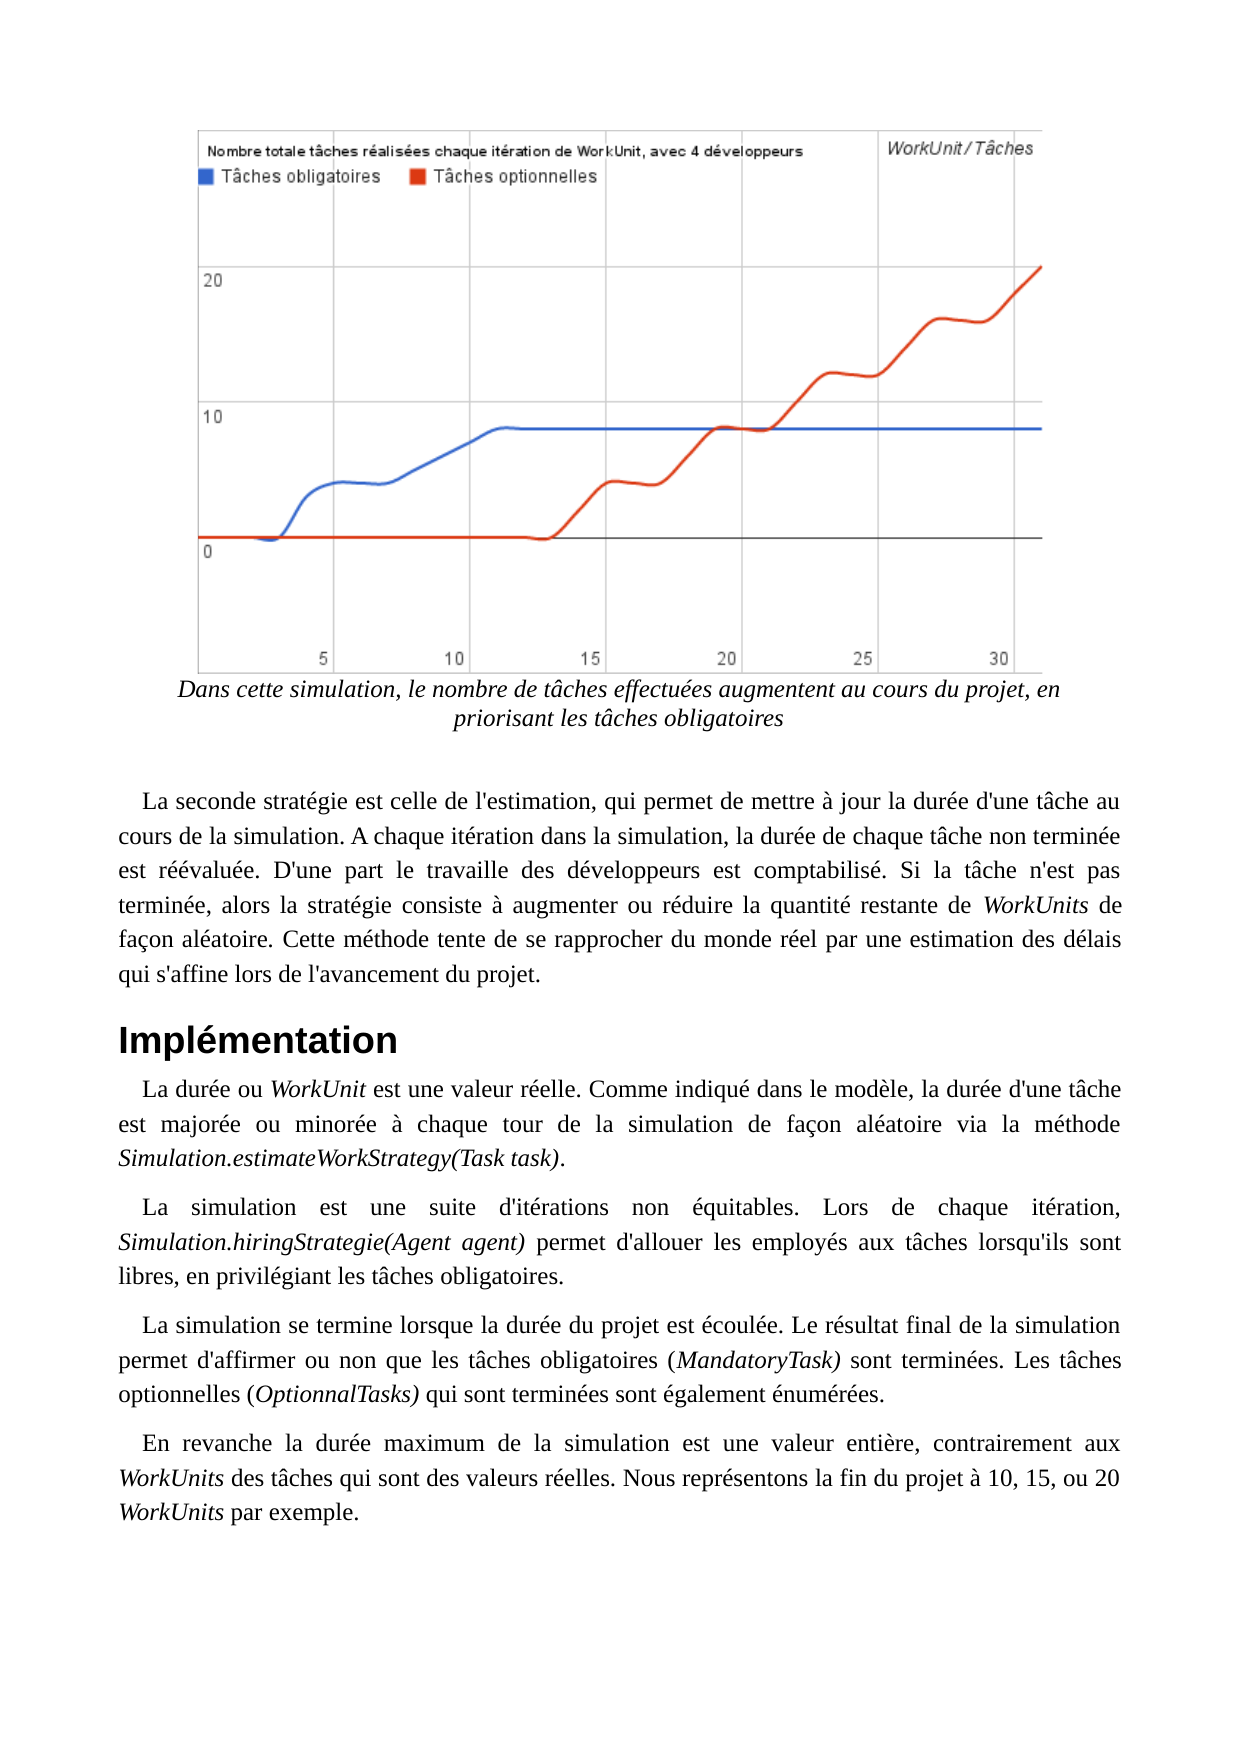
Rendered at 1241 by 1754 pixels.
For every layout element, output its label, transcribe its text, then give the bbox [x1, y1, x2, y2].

text Dans cette simulation, le nombre de tâches effectuées augmentent au cours du projet, en priorisant les tâches obligatoires [168, 674, 1072, 732]
text La simulation se termine lorsque la durée du projet est écoulée. Le résultat final de la simulation permet d'affirmer ou non que les tâches obligatoires (MandatoryTask) sont terminées. Les tâches optionnelles (OptionnalTasks) qui sont terminées sont également énumérées. [118, 1310, 1122, 1408]
text En revanche la durée maximum de la simulation est une valeur entière, contrairement aux WorkUnits des tâches qui sont des valeurs réelles. Nous représentons la fin du projet à 10, 15, ou 20 WorkUnits par exemple. [118, 1428, 1122, 1526]
picture [197, 130, 1043, 674]
subtitle Implémentation [118, 1018, 1122, 1062]
text La seconde stratégie est celle de l'estimation, qui permet de mettre à jour la durée d'une tâche au cours de la simulation. A chaque itération dans la simulation, la durée de chaque tâche non terminée est réévaluée. D'une part le travaille des développeurs est comptabilisé. Si la tâche n'est pas terminée, alors la stratégie consiste à augmenter ou réduire la quantité restante de WorkUnits de façon aléatoire. Cette méthode tente de se rapprocher du monde réel par une estimation des délais qui s'affine lors de l'avancement du projet. [118, 786, 1122, 987]
text La durée ou WorkUnit est une valeur réelle. Comme indiqué dans le modèle, la durée d'une tâche est majorée ou minorée à chaque tour de la simulation de façon aléatoire via la méthode Simulation.estimateWorkStrategy(Task task). [118, 1074, 1122, 1172]
text La simulation est une suite d'itérations non équitables. Lors de chaque itération, Simulation.hiringStrategie(Agent agent) permet d'allouer les employés aux tâches lorsqu'ils sont libres, en privilégiant les tâches obligatoires. [118, 1192, 1122, 1290]
